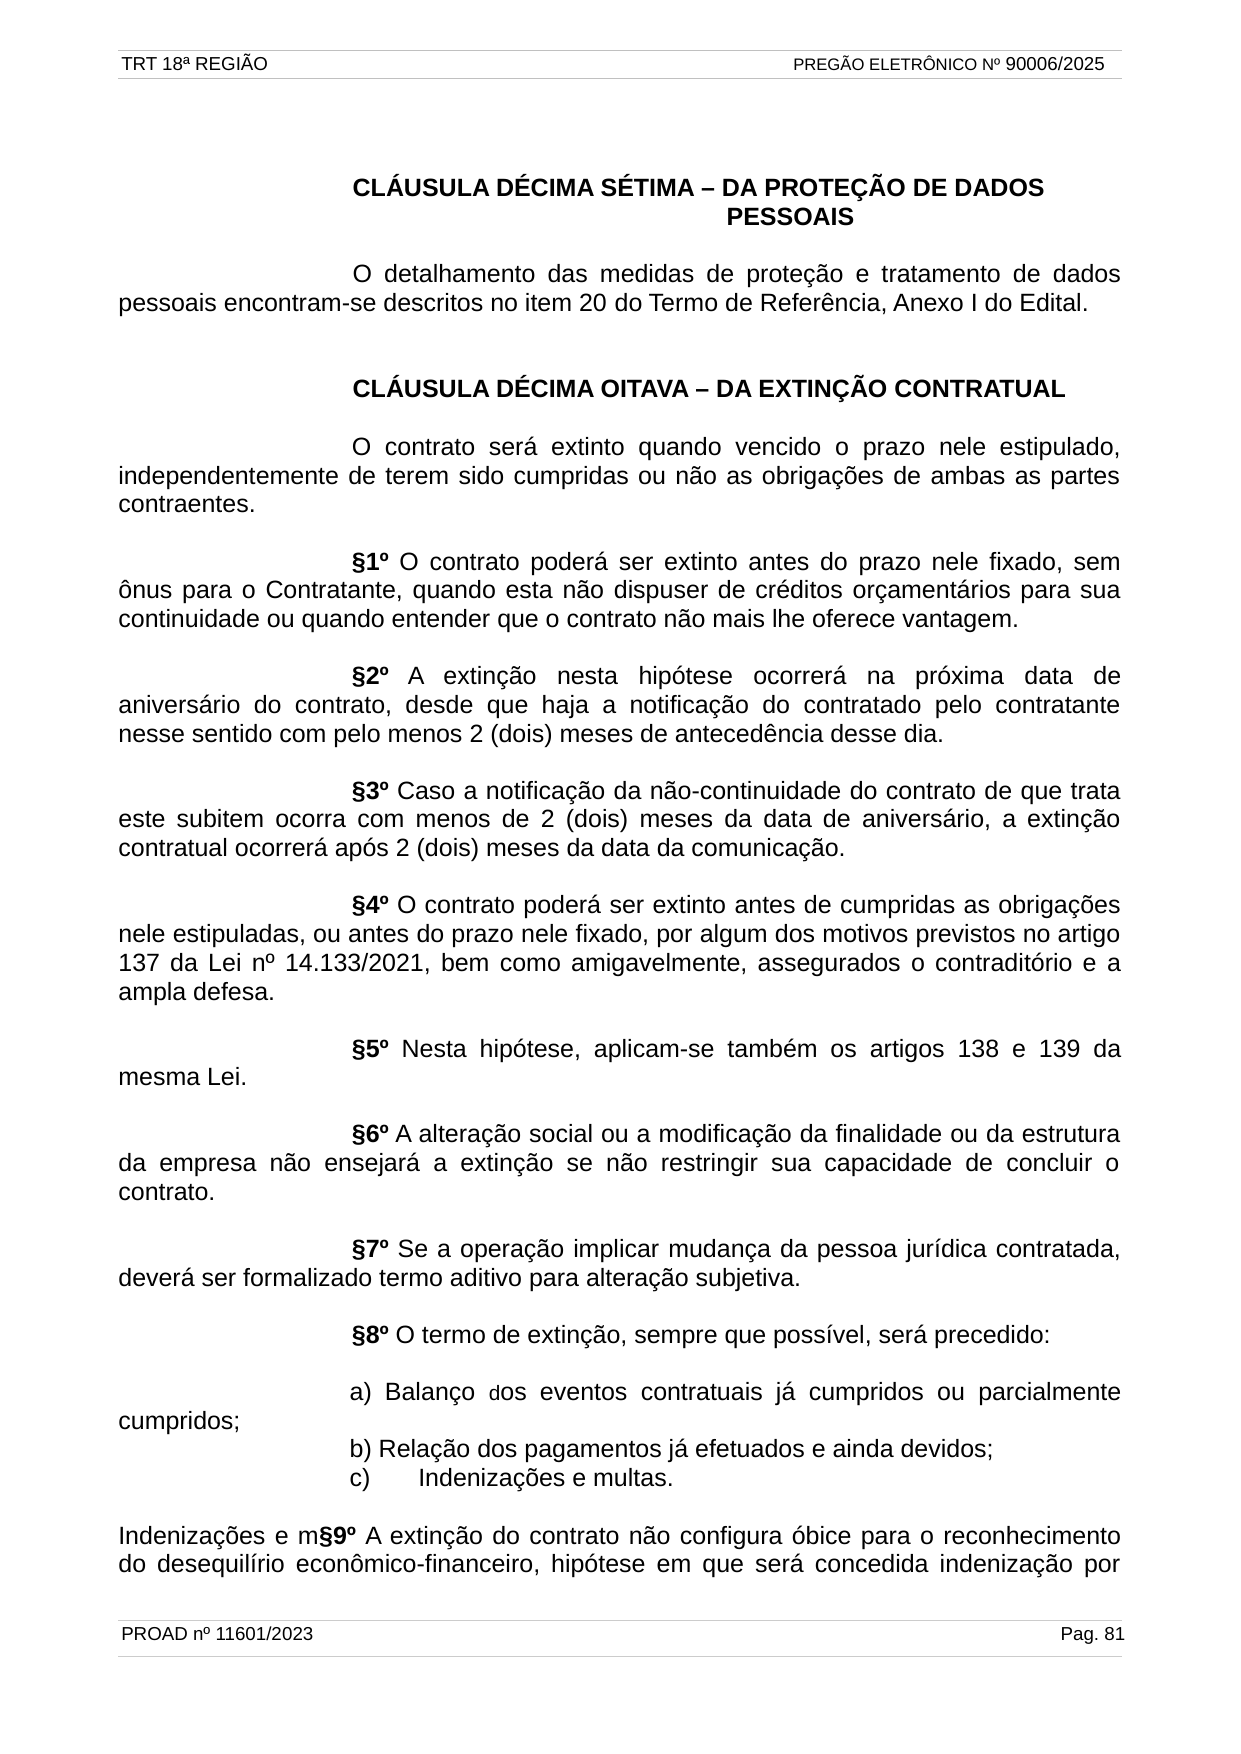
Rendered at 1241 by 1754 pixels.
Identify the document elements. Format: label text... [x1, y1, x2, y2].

text §2º A extinção nesta hipótese ocorrerá na próxima data de aniversário do contrato, desde que haja a notificação do contratado pelo contratante nesse sentido com pelo menos 2 (dois) meses de antecedência desse dia. [118, 661, 1122, 747]
list Indenizações e multas. [118, 1463, 1122, 1492]
text §1º O contrato poderá ser extinto antes do prazo nele fixado, sem ônus para o Contratante, quando esta não dispuser de créditos orçamentários para sua continuidade ou quando entender que o contrato não mais lhe oferece vantagem. [118, 546, 1122, 633]
text O detalhamento das medidas de proteção e tratamento de dados pessoais encontram-se descritos no item 20 do Termo de Referência, Anexo I do Edital. [118, 259, 1122, 317]
text b) Relação dos pagamentos já efetuados e ainda devidos; [118, 1434, 1122, 1463]
text §6º A alteração social ou a modificação da finalidade ou da estrutura da empresa não ensejará a extinção se não restringir sua capacidade de concluir o contrato. [118, 1119, 1122, 1206]
text O contrato será extinto quando vencido o prazo nele estipulado, independentemente de terem sido cumpridas ou não as obrigações de ambas as partes contraentes. [118, 432, 1122, 518]
text §8º O termo de extinção, sempre que possível, será precedido: [118, 1320, 1122, 1348]
text §3º Caso a notificação da não-continuidade do contrato de que trata este subitem ocorra com menos de 2 (dois) meses da data de aniversário, a extinção contratual ocorrerá após 2 (dois) meses da data da comunicação. [118, 776, 1122, 862]
text §5º Nesta hipótese, aplicam-se também os artigos 138 e 139 da mesma Lei. [118, 1033, 1122, 1091]
text CLÁUSULA DÉCIMA SÉTIMA – DA PROTEÇÃO DE DADOS [118, 173, 1122, 202]
text §4º O contrato poderá ser extinto antes de cumpridas as obrigações nele estipuladas, ou antes do prazo nele fixado, por algum dos motivos previstos no artigo 137 da Lei nº 14.133/2021, bem como amigavelmente, assegurados o contraditório e a ampla defesa. [118, 890, 1122, 1005]
text PESSOAIS [118, 202, 1122, 231]
list Indenizações e m§9º A extinção do contrato não configura óbice para o reconhecimento do desequilírio econômico-financeiro, hipótese em que será concedida indenização por [118, 1521, 1122, 1578]
text a) Balanço dos eventos contratuais já cumpridos ou parcialmente cumpridos; [118, 1377, 1122, 1434]
text CLÁUSULA DÉCIMA OITAVA – DA EXTINÇÃO CONTRATUAL [118, 374, 1122, 403]
text §7º Se a operação implicar mudança da pessoa jurídica contratada, deverá ser formalizado termo aditivo para alteração subjetiva. [118, 1234, 1122, 1291]
